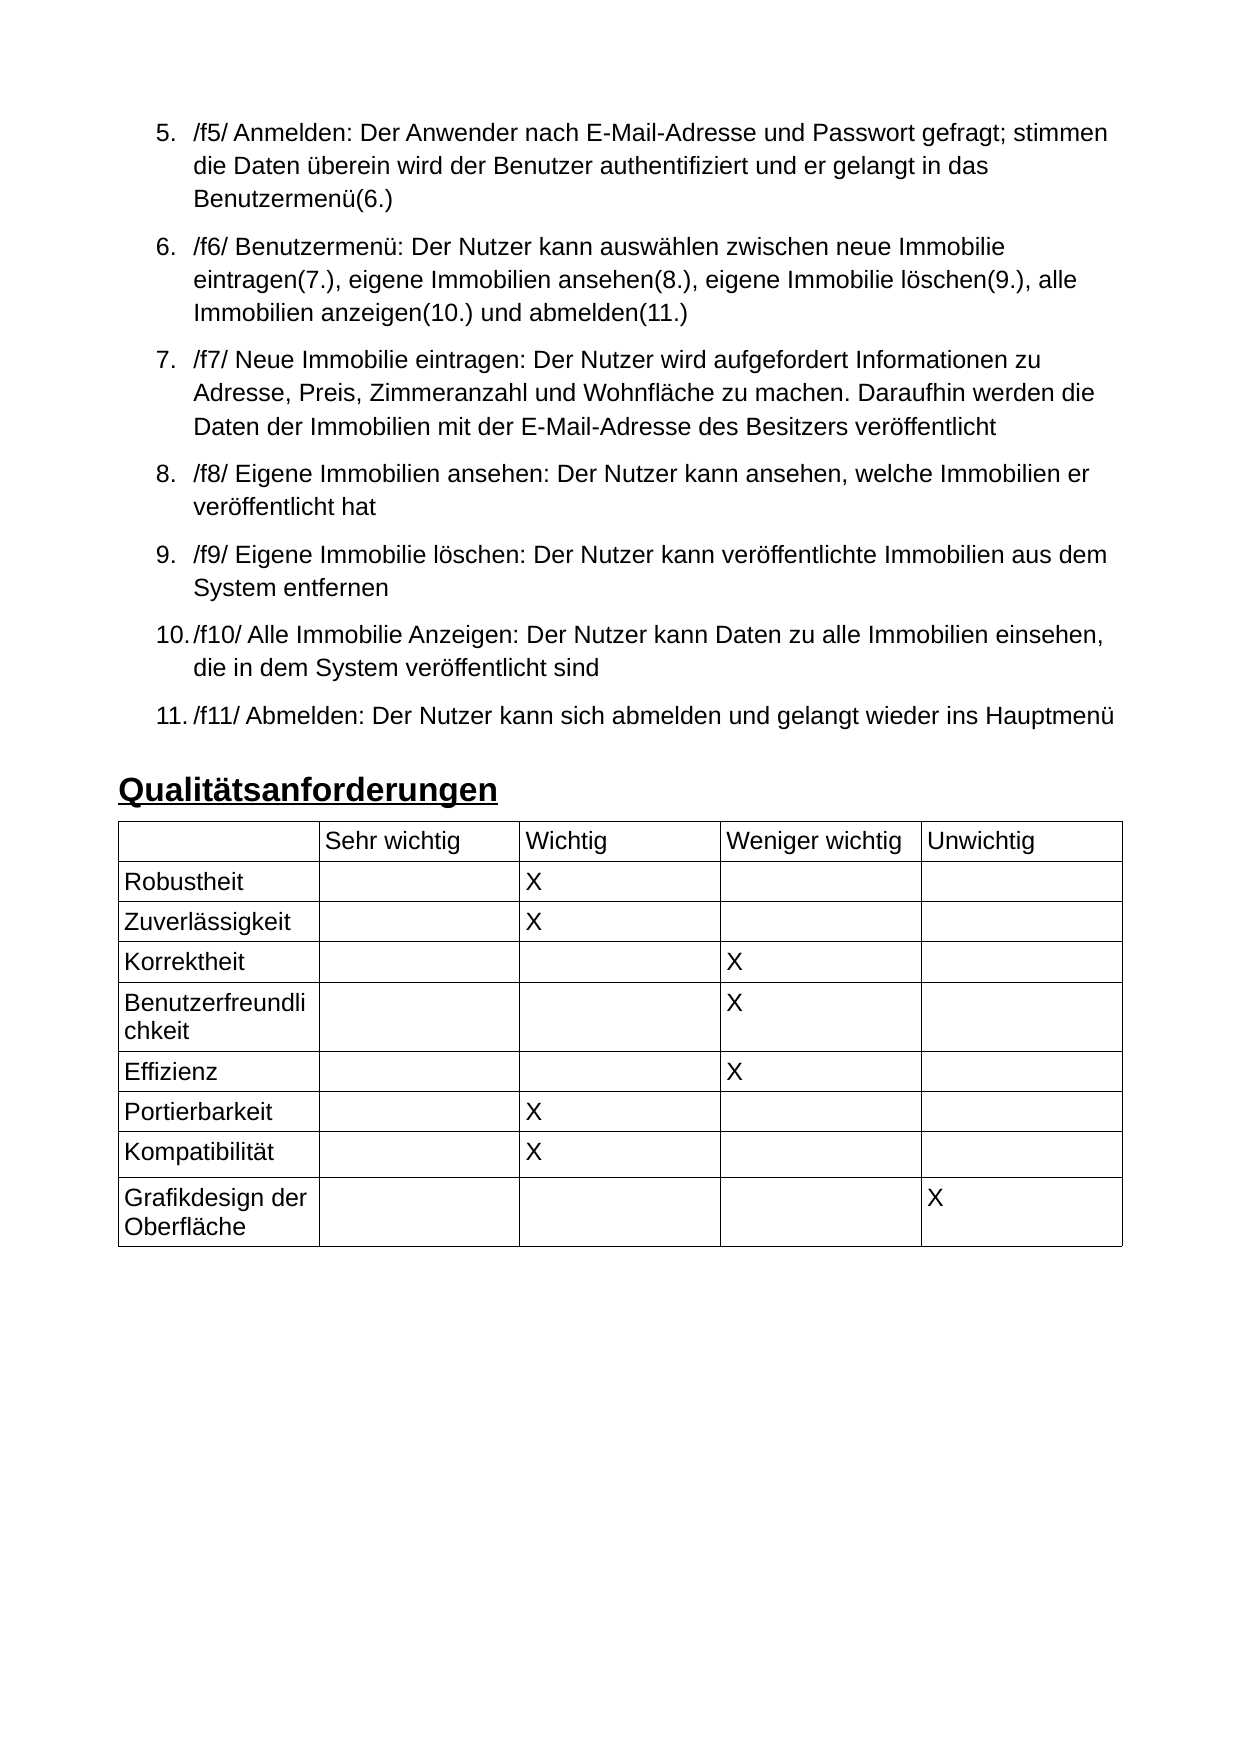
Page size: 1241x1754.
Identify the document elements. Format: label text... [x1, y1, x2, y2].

table_cell [922, 983, 1122, 1051]
table_cell Grafikdesign der Oberfläche [119, 1178, 319, 1246]
table_cell [721, 1092, 921, 1131]
table_cell X [721, 942, 921, 982]
table_header Wichtig [520, 822, 720, 861]
table_cell [320, 1052, 519, 1091]
table_cell [520, 1178, 720, 1246]
list /f9/ Eigene Immobilie löschen: Der Nutzer kann veröffentlichte Immobilien aus dem System entfernen [156, 540, 1122, 601]
table_cell X [520, 902, 720, 941]
table_cell [520, 1052, 720, 1091]
table_cell [320, 1178, 519, 1246]
table_cell Korrektheit [119, 942, 319, 982]
table_header Weniger wichtig [721, 822, 921, 861]
table_cell Zuverlässigkeit [119, 902, 319, 941]
table_cell [320, 902, 519, 941]
subtitle Qualitätsanforderungen [118, 769, 1122, 808]
table_cell X [520, 862, 720, 901]
table_header Sehr wichtig [320, 822, 519, 861]
list /f8/ Eigene Immobilien ansehen: Der Nutzer kann ansehen, welche Immobilien er veröffentlicht hat [156, 459, 1122, 521]
list /f7/ Neue Immobilie eintragen: Der Nutzer wird aufgefordert Informationen zu Adresse, Preis, Zimmeranzahl und Wohnfläche zu machen. Daraufhin werden die Daten der Immobilien mit der E-Mail-Adresse des Besitzers veröffentlicht [156, 345, 1122, 440]
table_cell [320, 1132, 519, 1177]
table_cell X [520, 1092, 720, 1131]
table_cell [520, 983, 720, 1051]
table_header [119, 822, 319, 861]
table_cell [922, 902, 1122, 941]
table_cell X [922, 1178, 1122, 1246]
table_cell X [520, 1132, 720, 1177]
table_cell [922, 942, 1122, 982]
table_cell [922, 862, 1122, 901]
table_cell [320, 862, 519, 901]
table_cell [922, 1052, 1122, 1091]
table_cell X [721, 1052, 921, 1091]
table_cell [922, 1092, 1122, 1131]
table_cell [320, 942, 519, 982]
table_cell [922, 1132, 1122, 1177]
table_cell [320, 983, 519, 1051]
list /f6/ Benutzermenü: Der Nutzer kann auswählen zwischen neue Immobilie eintragen(7.), eigene Immobilien ansehen(8.), eigene Immobilie löschen(9.), alle Immobilien anzeigen(10.) und abmelden(11.) [156, 232, 1122, 327]
table_cell [721, 1132, 921, 1177]
table_cell Portierbarkeit [119, 1092, 319, 1131]
table_cell Robustheit [119, 862, 319, 901]
table_cell X [721, 983, 921, 1051]
table_cell [320, 1092, 519, 1131]
table_cell Kompatibilität [119, 1132, 319, 1177]
table_cell [721, 902, 921, 941]
table_cell Effizienz [119, 1052, 319, 1091]
table_cell [520, 942, 720, 982]
list /f5/ Anmelden: Der Anwender nach E-Mail-Adresse und Passwort gefragt; stimmen die Daten überein wird der Benutzer authentifiziert und er gelangt in das Benutzermenü(6.) [156, 118, 1122, 213]
table_cell [721, 862, 921, 901]
list /f11/ Abmelden: Der Nutzer kann sich abmelden und gelangt wieder ins Hauptmenü [156, 701, 1122, 730]
table_header Unwichtig [922, 822, 1122, 861]
table_cell [721, 1178, 921, 1246]
list /f10/ Alle Immobilie Anzeigen: Der Nutzer kann Daten zu alle Immobilien einsehen, die in dem System veröffentlicht sind [156, 620, 1122, 682]
table_cell Benutzerfreundlichkeit [119, 983, 319, 1051]
